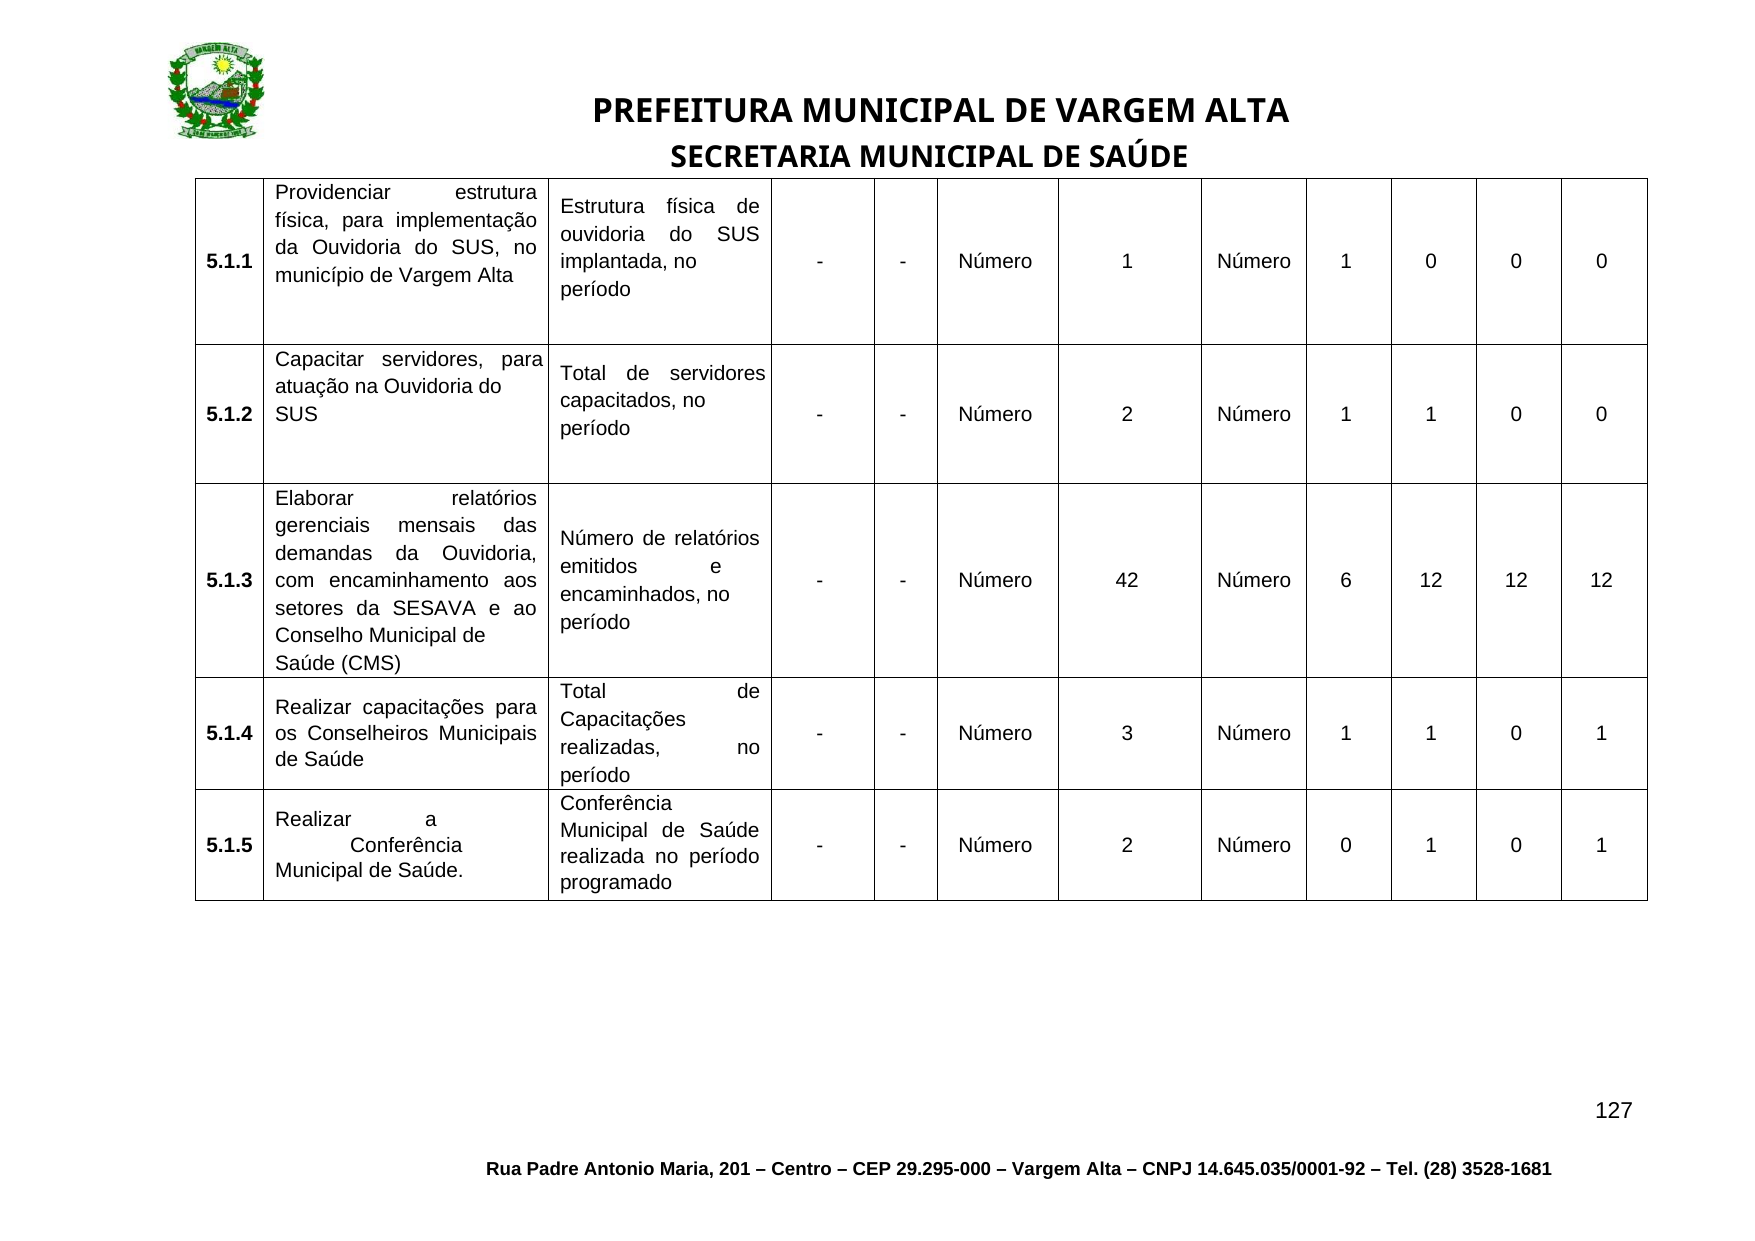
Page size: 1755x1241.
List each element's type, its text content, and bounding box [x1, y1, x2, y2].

table_cell Número [1202, 790, 1306, 900]
table_cell 2 [1059, 790, 1201, 900]
table_cell 1 [1307, 678, 1391, 788]
table_cell 1 [1307, 345, 1391, 483]
table_cell 5.1.2 [196, 345, 263, 483]
table_cell Número [938, 484, 1058, 677]
table_cell Número de relatórios emitidos e encaminhados, no período [549, 484, 771, 677]
table_cell - [875, 678, 937, 788]
table_cell 0 [1477, 790, 1561, 900]
table_cell Número [1202, 345, 1306, 483]
table_cell 1 [1392, 790, 1476, 900]
table_cell 0 [1392, 179, 1476, 344]
table_cell - [875, 790, 937, 900]
table_cell 0 [1562, 345, 1647, 483]
table_cell - [772, 484, 874, 677]
table_cell 0 [1307, 790, 1391, 900]
table_cell 0 [1562, 179, 1647, 344]
table_cell 12 [1477, 484, 1561, 677]
table_cell - [772, 345, 874, 483]
table_cell - [772, 179, 874, 344]
table_cell 2 [1059, 345, 1201, 483]
table_cell 1 [1392, 345, 1476, 483]
table_cell 5.1.3 [196, 484, 263, 677]
table_cell 42 [1059, 484, 1201, 677]
table_cell Conferência Municipal de Saúde realizada no período programado [549, 790, 771, 900]
table_cell Realizar capacitações para os Conselheiros Municipais de Saúde [264, 678, 548, 788]
table_cell 1 [1562, 678, 1647, 788]
table_cell Número [1202, 179, 1306, 344]
table_cell 0 [1477, 179, 1561, 344]
table_cell Realizar a Conferência Municipal de Saúde. [264, 790, 548, 900]
table_cell 12 [1562, 484, 1647, 677]
table_cell Total de servidores capacitados, no período [549, 345, 771, 483]
table_cell 12 [1392, 484, 1476, 677]
table_cell Número [938, 790, 1058, 900]
table_cell - [772, 678, 874, 788]
table_cell 5.1.5 [196, 790, 263, 900]
table_cell - [772, 790, 874, 900]
table_cell Número [1202, 484, 1306, 677]
table_cell Estrutura física de ouvidoria do SUS implantada, no período [549, 179, 771, 344]
table_cell - [875, 484, 937, 677]
table_cell 1 [1059, 179, 1201, 344]
table_cell - [875, 345, 937, 483]
table_cell Providenciar estrutura física, para implementação da Ouvidoria do SUS, no município de Vargem Alta [264, 179, 548, 344]
table_cell 0 [1477, 345, 1561, 483]
table_cell 3 [1059, 678, 1201, 788]
table_cell Elaborar relatórios gerenciais mensais das demandas da Ouvidoria, com encaminhamento aos setores da SESAVA e ao Conselho Municipal de Saúde (CMS) [264, 484, 548, 677]
table_cell Número [938, 179, 1058, 344]
table_cell Número [1202, 678, 1306, 788]
table_cell 1 [1562, 790, 1647, 900]
table_cell Total de Capacitações realizadas, no período [549, 678, 771, 788]
table_cell - [875, 179, 937, 344]
table_cell Número [938, 678, 1058, 788]
table_cell Número [938, 345, 1058, 483]
table_cell Capacitar servidores, para atuação na Ouvidoria do SUS [264, 345, 548, 483]
table_cell 1 [1392, 678, 1476, 788]
table_cell 5.1.1 [196, 179, 263, 344]
table_cell 6 [1307, 484, 1391, 677]
table_cell 5.1.4 [196, 678, 263, 788]
table_cell 0 [1477, 678, 1561, 788]
table_cell 1 [1307, 179, 1391, 344]
